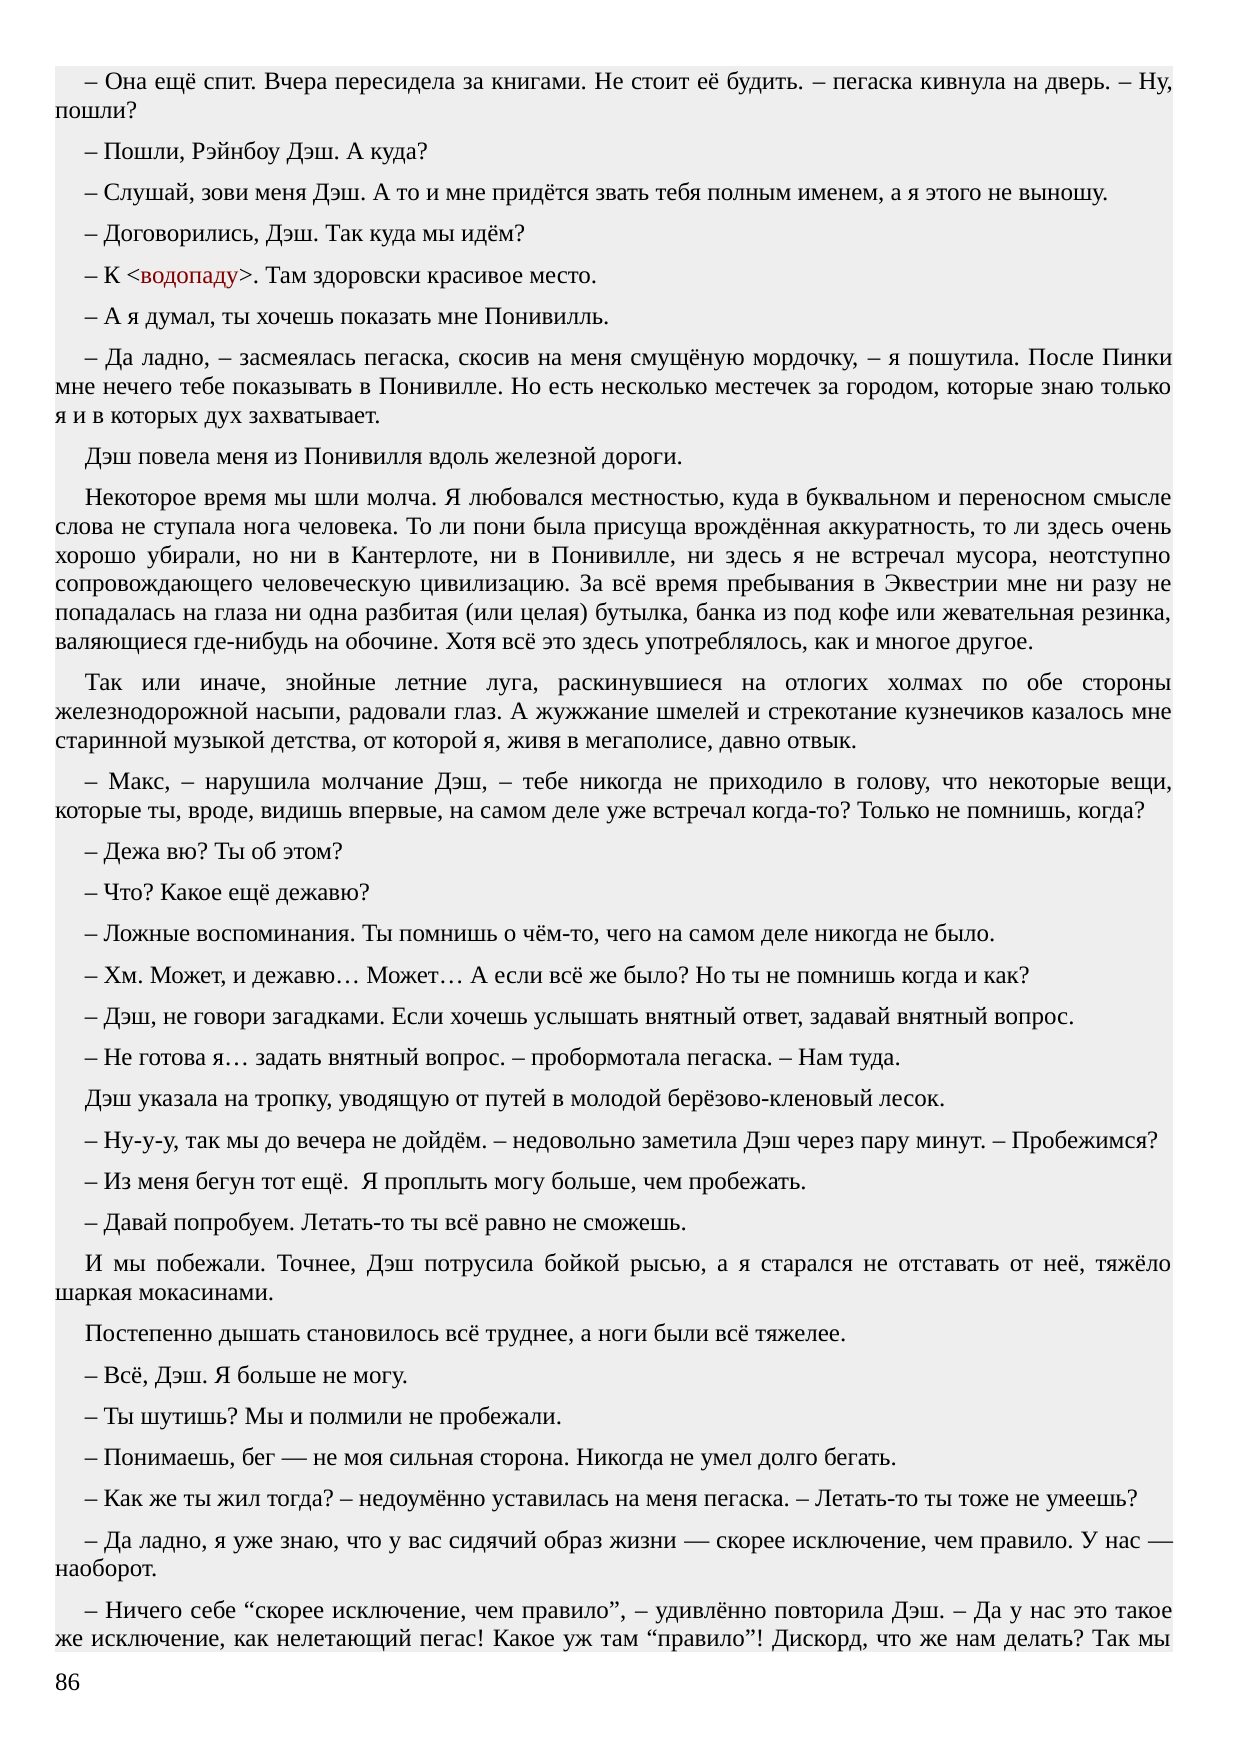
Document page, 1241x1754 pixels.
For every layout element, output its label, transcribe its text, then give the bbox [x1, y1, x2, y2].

text – Ничего себе “скорее исключение, чем правило”, – удивлённо повторила Дэш. – Да у нас это такое же исключение, как нелетающий пегас! Какое уж там “правило”! Дискорд, что же нам делать? Так мы [55, 1595, 1173, 1652]
text – Из меня бегун тот ещё. Я проплыть могу больше, чем пробежать. [55, 1166, 1173, 1195]
text – Да ладно, я уже знаю, что у вас сидячий образ жизни — скорее исключение, чем правило. У нас — наоборот. [55, 1525, 1173, 1582]
text – Договорились, Дэш. Так куда мы идём? [55, 218, 1173, 247]
text – К <водопаду>. Там здоровски красивое место. [55, 260, 1173, 288]
text И мы побежали. Точнее, Дэш потрусила бойкой рысью, а я старался не отставать от неё, тяжёло шаркая мокасинами. [55, 1248, 1173, 1306]
text Так или иначе, знойные летние луга, раскинувшиеся на отлогих холмах по обе стороны железнодорожной насыпи, радовали глаз. А жужжание шмелей и стрекотание кузнечиков казалось мне старинной музыкой детства, от которой я, живя в мегаполисе, давно отвык. [55, 667, 1173, 753]
text – Всё, Дэш. Я больше не могу. [55, 1360, 1173, 1388]
text – Слушай, зови меня Дэш. А то и мне придётся звать тебя полным именем, а я этого не выношу. [55, 177, 1173, 206]
text Дэш повела меня из Понивилля вдоль железной дороги. [55, 441, 1173, 470]
text – Макс, – нарушила молчание Дэш, – тебе никогда не приходило в голову, что некоторые вещи, которые ты, вроде, видишь впервые, на самом деле уже встречал когда-то? Только не помнишь, когда? [55, 766, 1173, 823]
text – Дэш, не говори загадками. Если хочешь услышать внятный ответ, задавай внятный вопрос. [55, 1001, 1173, 1030]
text – Она ещё спит. Вчера пересидела за книгами. Не стоит её будить. – пегаска кивнула на дверь. – Ну, пошли? [55, 66, 1173, 123]
text – Понимаешь, бег — не моя сильная сторона. Никогда не умел долго бегать. [55, 1442, 1173, 1471]
text – Да ладно, – засмеялась пегаска, скосив на меня смущёную мордочку, – я пошутила. После Пинки мне нечего тебе показывать в Понивилле. Но есть несколько местечек за городом, которые знаю только я и в которых дух захватывает. [55, 342, 1173, 428]
text – Ну-у-у, так мы до вечера не дойдём. – недовольно заметила Дэш через пару минут. – Пробежимся? [55, 1125, 1173, 1153]
text – Ты шутишь? Мы и полмили не пробежали. [55, 1401, 1173, 1430]
text – Пошли, Рэйнбоу Дэш. А куда? [55, 136, 1173, 165]
text – Давай попробуем. Летать-то ты всё равно не сможешь. [55, 1207, 1173, 1236]
text – Как же ты жил тогда? – недоумённо уставилась на меня пегаска. – Летать-то ты тоже не умеешь? [55, 1483, 1173, 1512]
text – Не готова я… задать внятный вопрос. – пробормотала пегаска. – Нам туда. [55, 1042, 1173, 1071]
text – Дежа вю? Ты об этом? [55, 836, 1173, 865]
text – А я думал, ты хочешь показать мне Понивилль. [55, 301, 1173, 330]
text – Что? Какое ещё дежавю? [55, 877, 1173, 906]
text – Хм. Может, и дежавю… Может… А если всё же было? Но ты не помнишь когда и как? [55, 960, 1173, 988]
text Постепенно дышать становилось всё труднее, а ноги были всё тяжелее. [55, 1318, 1173, 1347]
text Некоторое время мы шли молча. Я любовался местностью, куда в буквальном и переносном смысле слова не ступала нога человека. То ли пони была присуща врождённая аккуратность, то ли здесь очень хорошо убирали, но ни в Кантерлоте, ни в Понивилле, ни здесь я не встречал мусора, неотступно сопровождающего человеческую цивилизацию. За всё время пребывания в Эквестрии мне ни разу не попадалась на глаза ни одна разбитая (или целая) бутылка, банка из под кофе или жевательная резинка, валяющиеся где-нибудь на обочине. Хотя всё это здесь употреблялось, как и многое другое. [55, 482, 1173, 655]
text – Ложные воспоминания. Ты помнишь о чём-то, чего на самом деле никогда не было. [55, 918, 1173, 947]
text Дэш указала на тропку, уводящую от путей в молодой берёзово-кленовый лесок. [55, 1083, 1173, 1112]
